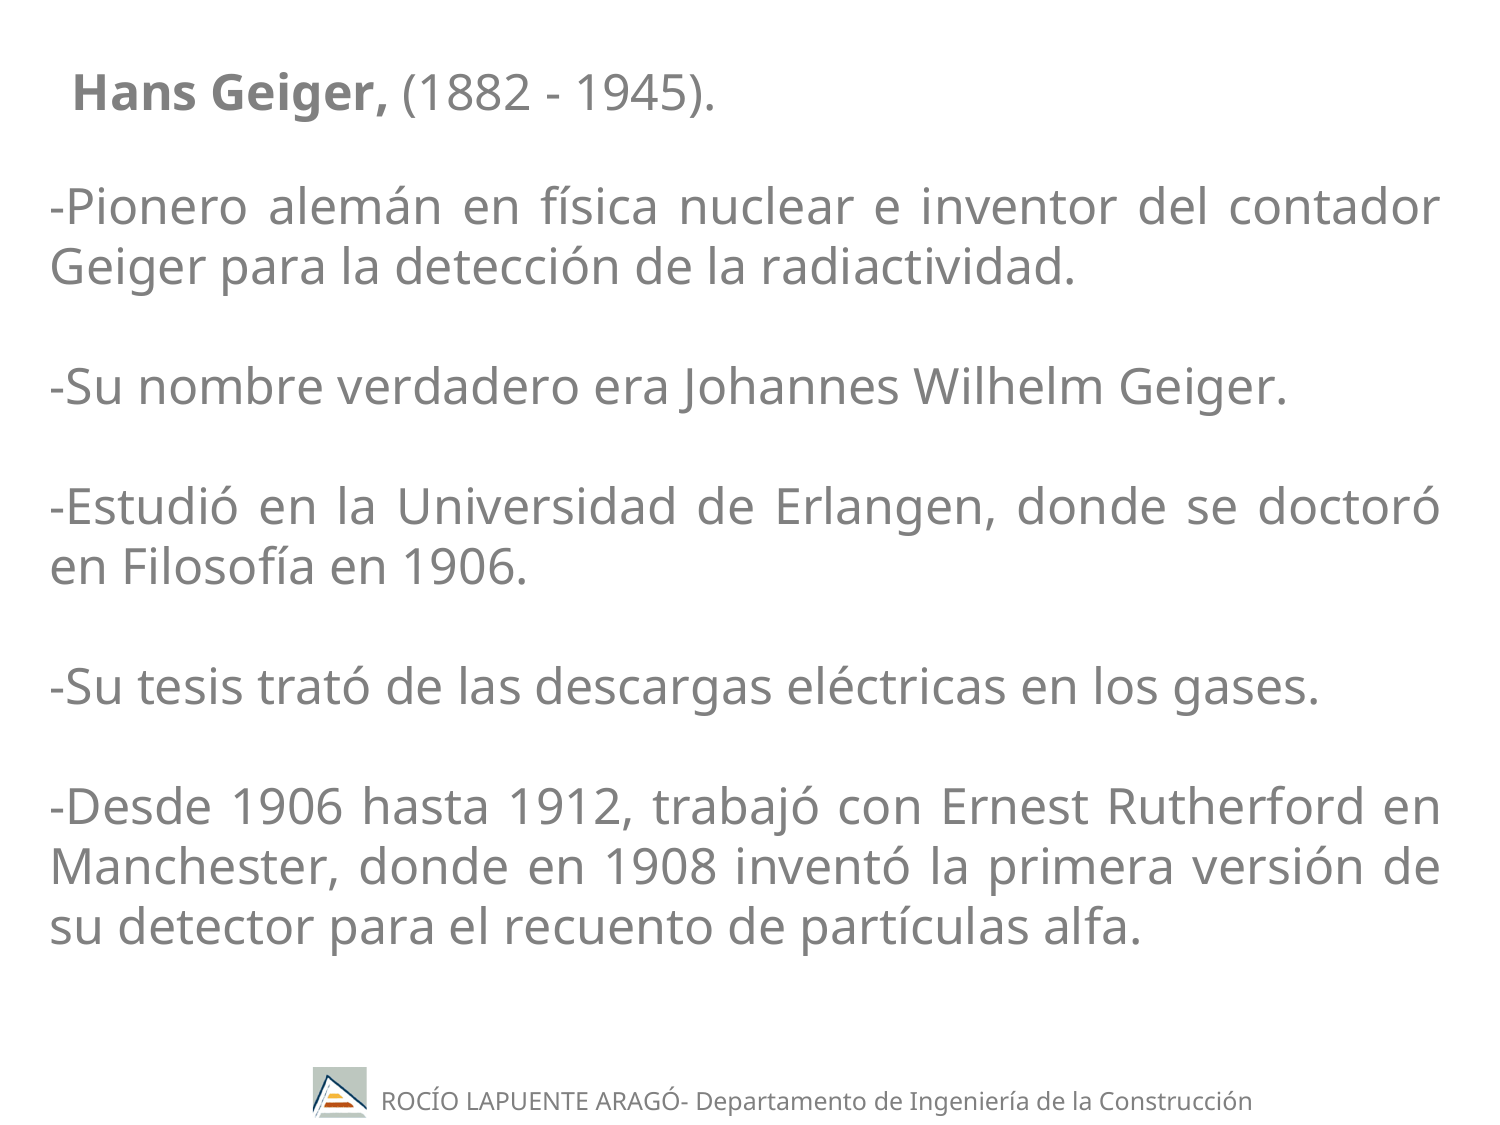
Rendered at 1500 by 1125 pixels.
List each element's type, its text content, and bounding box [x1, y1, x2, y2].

text_box Hans Geiger, (1882 - 1945). [56, 52, 732, 128]
text_box -Pionero alemán en física nuclear e inventor del contador Geiger para la detección de la radiactividad. -Su nombre verdadero era Johannes Wilhelm Geiger. -Estudió en la Universidad de Erlangen, donde se doctoró en Filosofía en 1906. -Su tesis trató de las descargas eléctricas en los gases. -Desde 1906 hasta 1912, trabajó con Ernest Rutherford en Manchester, donde en 1908 inventó la primera versión de su detector para el recuento de partículas alfa. [34, 166, 1458, 1023]
